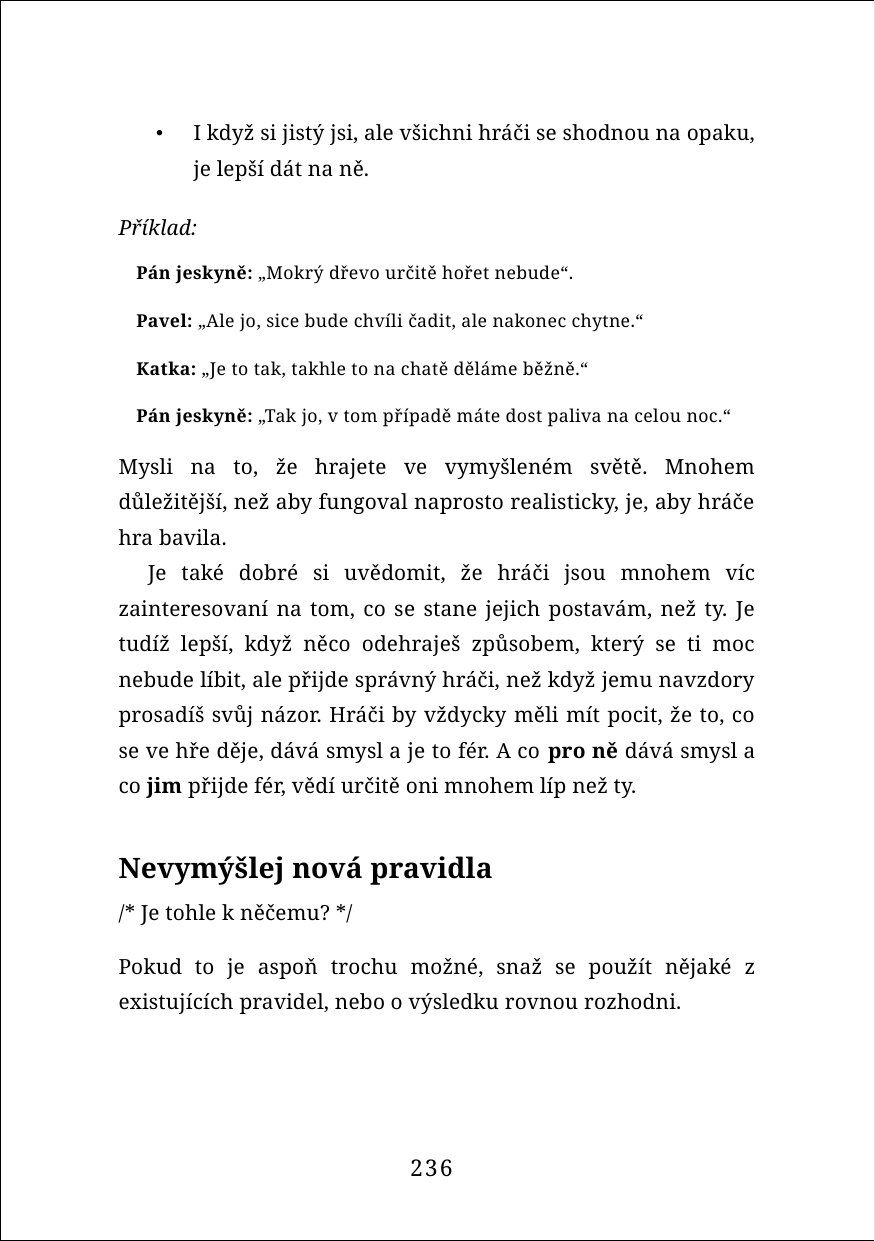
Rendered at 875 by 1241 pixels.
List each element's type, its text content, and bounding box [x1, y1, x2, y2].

text Katka: „Je to tak, takhle to na chatě děláme běžně.“ [136, 356, 756, 380]
text Pavel: „Ale jo, sice bude chvíli čadit, ale nakonec chytne.“ [136, 308, 756, 332]
list I když si jistý jsi, ale všichni hráči se shodnou na opaku, je lepší dát na ně. [156, 118, 756, 182]
text Mysli na to, že hrajete ve vymyšleném světě. Mnohem důležitější, než aby fungoval naprosto realisticky, je, aby hráče hra bavila. Je také dobré si uvědomit, že hráči jsou mnohem víc zainteresovaní na tom, co se stane jejich postavám, než ty. Je tudíž lepší, když něco odehraješ způsobem, který se ti moc nebude líbit, ale přijde správný hráči, než když jemu navzdory prosadíš svůj názor. Hráči by vždycky měli mít pocit, že to, co se ve hře děje, dává smysl a je to fér. A co pro ně dává smysl a co jim přijde fér, vědí určitě oni mnohem líp než ty. [118, 452, 756, 800]
text /* Je tohle k něčemu? */ [118, 898, 756, 927]
text Příklad: [118, 213, 756, 241]
subtitle Nevymýšlej nová pravidla [118, 848, 756, 887]
text Pán jeskyně: „Tak jo, v tom případě máte dost paliva na celou noc.“ [136, 404, 756, 428]
text Pokud to je aspoň trochu možné, snaž se použít nějaké z existujících pravidel, nebo o výsledku rovnou rozhodni. [118, 952, 756, 1016]
text Pán jeskyně: „Mokrý dřevo určitě hořet nebude“. [136, 260, 756, 284]
